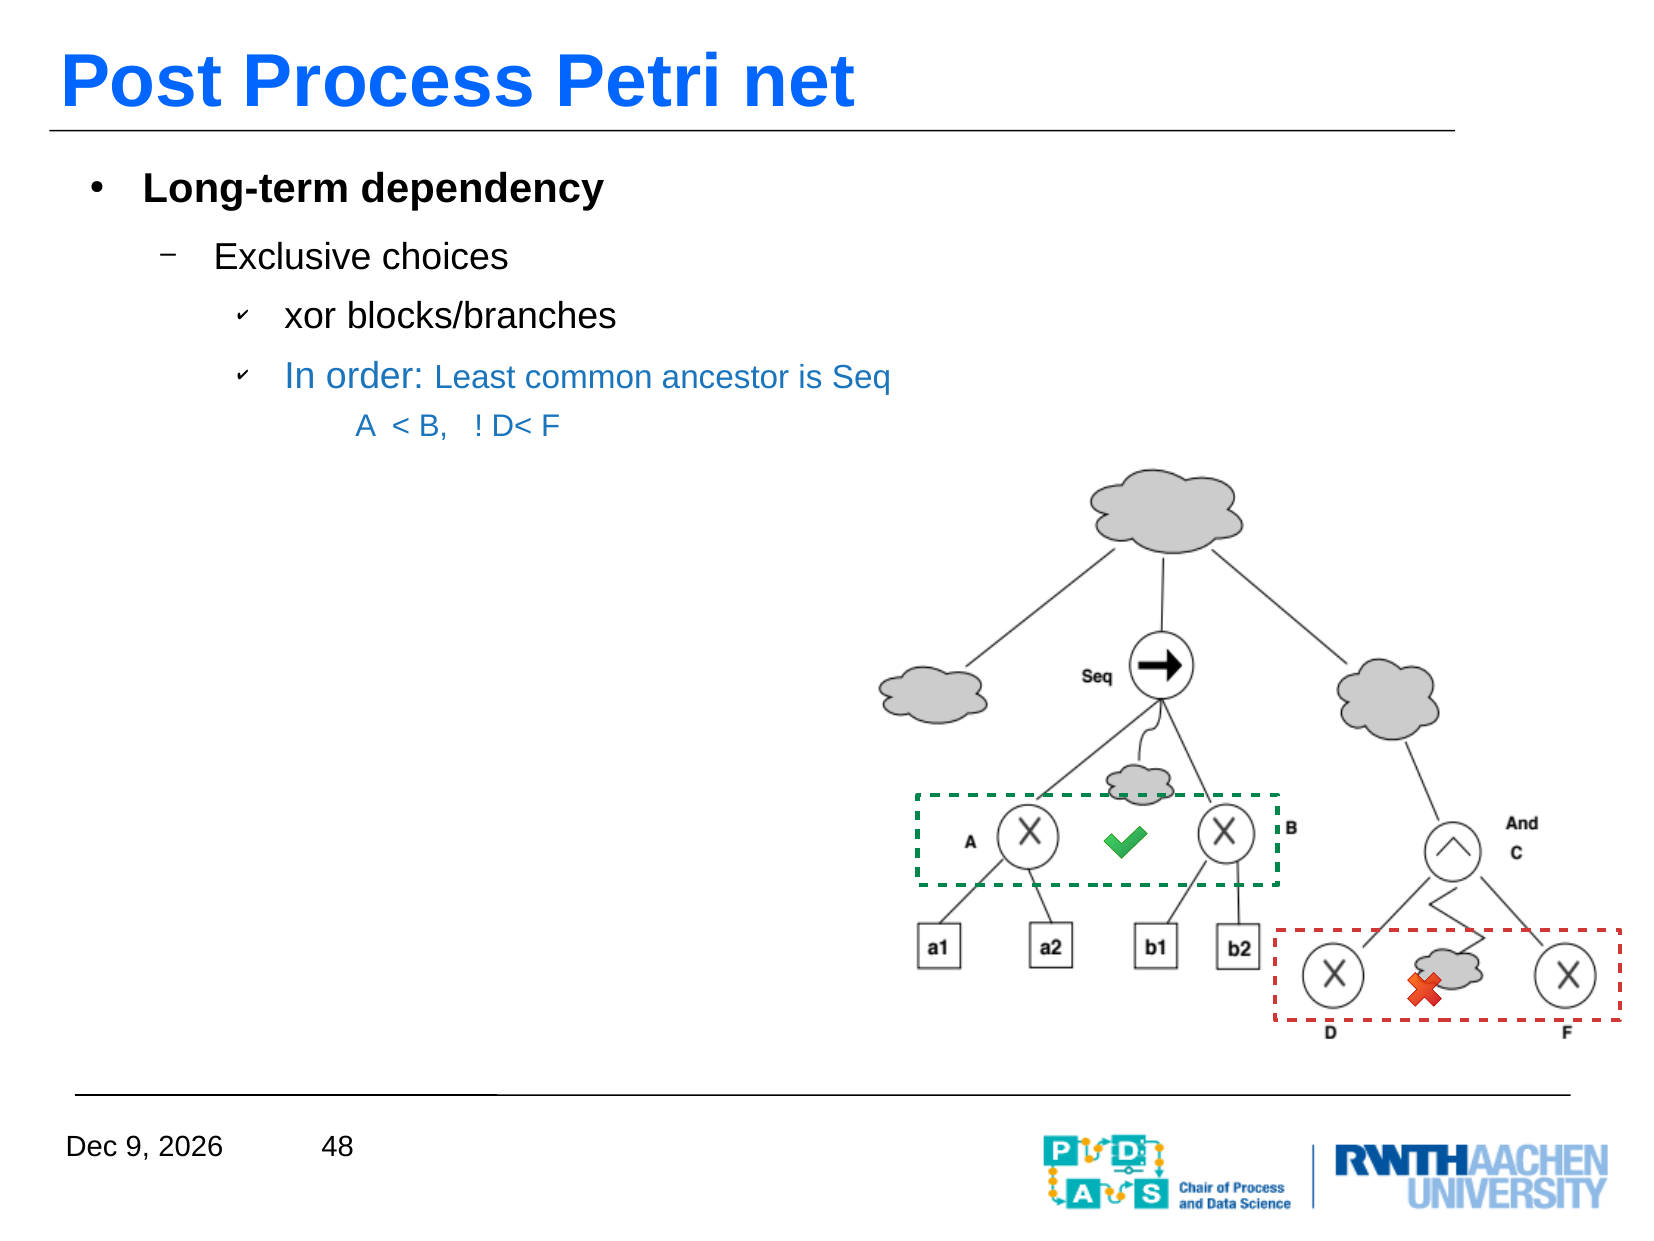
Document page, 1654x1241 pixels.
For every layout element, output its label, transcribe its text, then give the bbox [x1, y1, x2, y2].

title Post Process Petri net [60, 30, 1549, 131]
list Long-term dependency Exclusive choices xor blocks/branches In order: Least common ancestor is Seq A < B, ! D< F [71, 165, 916, 1021]
picture [870, 459, 1600, 1051]
picture [1005, 1090, 1647, 1241]
